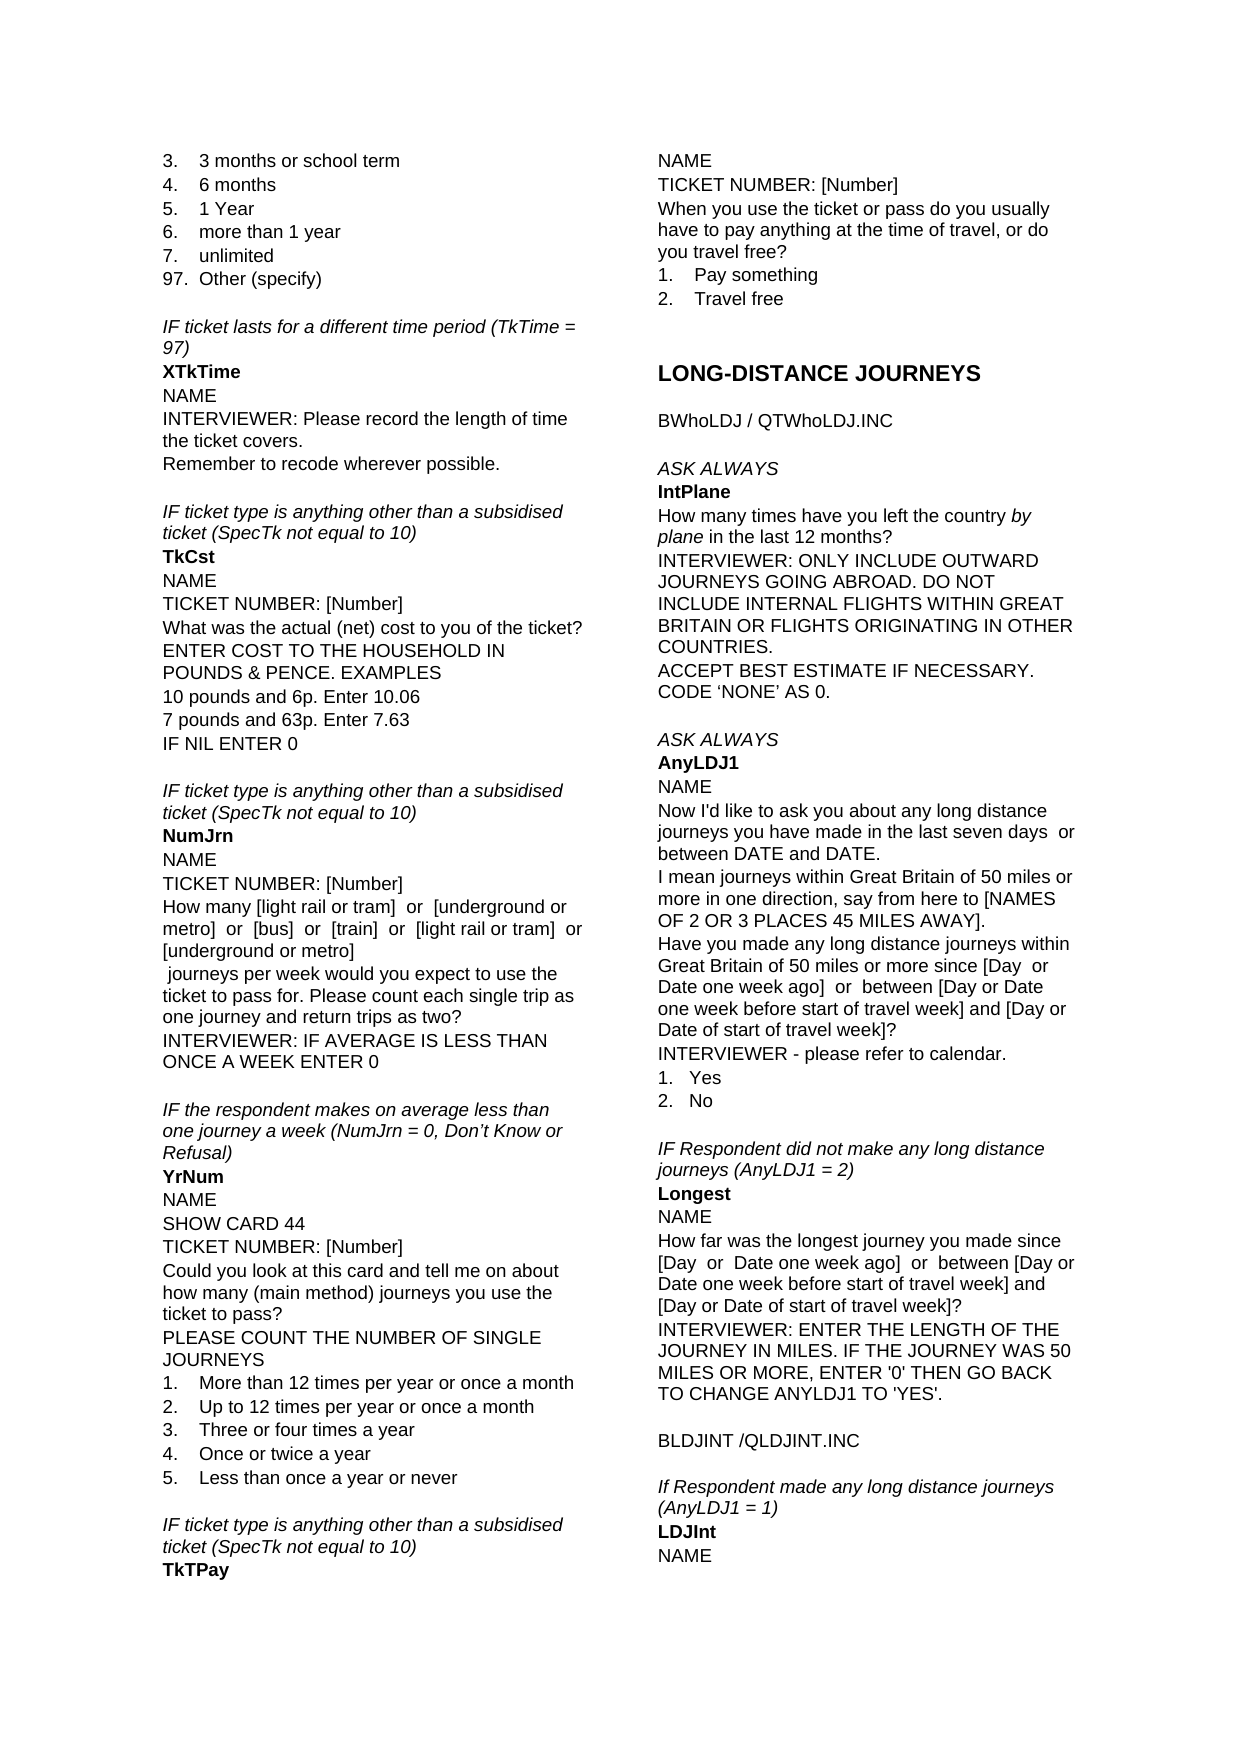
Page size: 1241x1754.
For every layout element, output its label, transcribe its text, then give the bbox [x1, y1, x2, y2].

text INTERVIEWER: ENTER THE LENGTH OF THE JOURNEY IN MILES. IF THE JOURNEY WAS 50 MILES OR MORE, ENTER '0' THEN GO BACK TO CHANGE ANYLDJ1 TO 'YES'. [658, 1318, 1078, 1404]
text 7 pounds and 63p. Enter 7.63 [162, 709, 583, 731]
text 1. More than 12 times per year or once a month [162, 1372, 583, 1393]
text 1. Yes [658, 1067, 1078, 1088]
text 2. Travel free [658, 288, 1078, 309]
subtitle LONG-DISTANCE JOURNEYS [658, 360, 1078, 386]
text NAME [162, 569, 583, 591]
text NAME [162, 849, 583, 871]
text journeys per week would you expect to use the ticket to pass for. Please count each single trip as one journey and return trips as two? [162, 963, 583, 1028]
text NAME [162, 1189, 583, 1211]
text INTERVIEWER: IF AVERAGE IS LESS THAN ONCE A WEEK ENTER 0 [162, 1030, 583, 1073]
text IF NIL ENTER 0 [162, 733, 583, 754]
text NAME [658, 776, 1078, 797]
text IF Respondent did not make any long distance journeys (AnyLDJ1 = 2) [658, 1137, 1078, 1181]
text TICKET NUMBER: [Number] [162, 1236, 583, 1258]
text AnyLDJ1 [658, 752, 1078, 774]
text INTERVIEWER: Please record the length of time the ticket covers. [162, 408, 583, 451]
text 2. No [658, 1090, 1078, 1112]
text 1. Pay something [658, 264, 1078, 286]
text When you use the ticket or pass do you usually have to pay anything at the time of travel, or do you travel free? [658, 197, 1078, 262]
text IF ticket lasts for a different time period (TkTime = 97) [162, 316, 583, 359]
text Could you look at this card and tell me on about how many (main method) journeys you use the ticket to pass? [162, 1260, 583, 1325]
text 6. more than 1 year [162, 221, 583, 242]
text ENTER COST TO THE HOUSEHOLD IN POUNDS & PENCE. EXAMPLES [162, 640, 583, 683]
text Remember to recode wherever possible. [162, 453, 583, 475]
text 5. 1 Year [162, 197, 583, 219]
text TICKET NUMBER: [Number] [162, 593, 583, 614]
text If Respondent made any long distance journeys (AnyLDJ1 = 1) [658, 1476, 1078, 1519]
text 10 pounds and 6p. Enter 10.06 [162, 686, 583, 707]
text NAME [658, 1206, 1078, 1228]
text IF ticket type is anything other than a subsidised ticket (SpecTk not equal to 10) [162, 501, 583, 544]
text TkCst [162, 546, 583, 567]
text 4. Once or twice a year [162, 1443, 583, 1464]
text ASK ALWAYS [658, 457, 1078, 479]
text IntPlane [658, 481, 1078, 502]
text 3. 3 months or school term [162, 150, 583, 172]
text YrNum [162, 1165, 583, 1187]
text XTkTime [162, 361, 583, 382]
text How many [light rail or tram] or [underground or metro] or [bus] or [train] or [light rail or tram] or [underground or metro] [162, 896, 583, 961]
text TkTPay [162, 1559, 583, 1581]
text IF the respondent makes on average less than one journey a week (NumJrn = 0, Don’t Know or Refusal) [162, 1099, 583, 1163]
text 2. Up to 12 times per year or once a month [162, 1396, 583, 1417]
text TICKET NUMBER: [Number] [658, 174, 1078, 195]
text Now I'd like to ask you about any long distance journeys you have made in the last seven days or between DATE and DATE. [658, 799, 1078, 864]
text 7. unlimited [162, 244, 583, 266]
text PLEASE COUNT THE NUMBER OF SINGLE JOURNEYS [162, 1327, 583, 1370]
text NAME [658, 1544, 1078, 1566]
text I mean journeys within Great Britain of 50 miles or more in one direction, say from here to [NAMES OF 2 OR 3 PLACES 45 MILES AWAY]. [658, 866, 1078, 931]
text INTERVIEWER - please refer to calendar. [658, 1043, 1078, 1064]
text ACCEPT BEST ESTIMATE IF NECESSARY. CODE ‘NONE’ AS 0. [658, 660, 1078, 703]
text NumJrn [162, 825, 583, 847]
text 4. 6 months [162, 174, 583, 195]
text How many times have you left the country by plane in the last 12 months? [658, 504, 1078, 548]
text How far was the longest journey you made since [Day or Date one week ago] or between [Day or Date one week before start of travel week] and [Day or Date of start of travel week]? [658, 1230, 1078, 1316]
text BWhoLDJ / QTWhoLDJ.INC [658, 410, 1078, 432]
text IF ticket type is anything other than a subsidised ticket (SpecTk not equal to 10) [162, 1514, 583, 1557]
text 3. Three or four times a year [162, 1419, 583, 1441]
text SHOW CARD 44 [162, 1213, 583, 1234]
text 5. Less than once a year or never [162, 1467, 583, 1488]
text NAME [658, 150, 1078, 172]
text LDJInt [658, 1521, 1078, 1542]
text Have you made any long distance journeys within Great Britain of 50 miles or more since [Day or Date one week ago] or between [Day or Date one week before start of travel week] and [Day or Date of start of travel week]? [658, 933, 1078, 1041]
text What was the actual (net) cost to you of the ticket? [162, 617, 583, 638]
text INTERVIEWER: ONLY INCLUDE OUTWARD JOURNEYS GOING ABROAD. DO NOT INCLUDE INTERNAL FLIGHTS WITHIN GREAT BRITAIN OR FLIGHTS ORIGINATING IN OTHER COUNTRIES. [658, 550, 1078, 658]
text ASK ALWAYS [658, 728, 1078, 750]
text BLDJINT /QLDJINT.INC [658, 1430, 1078, 1452]
text NAME [162, 384, 583, 406]
text Longest [658, 1183, 1078, 1204]
text TICKET NUMBER: [Number] [162, 873, 583, 894]
text IF ticket type is anything other than a subsidised ticket (SpecTk not equal to 10) [162, 780, 583, 823]
text 97. Other (specify) [162, 268, 583, 290]
